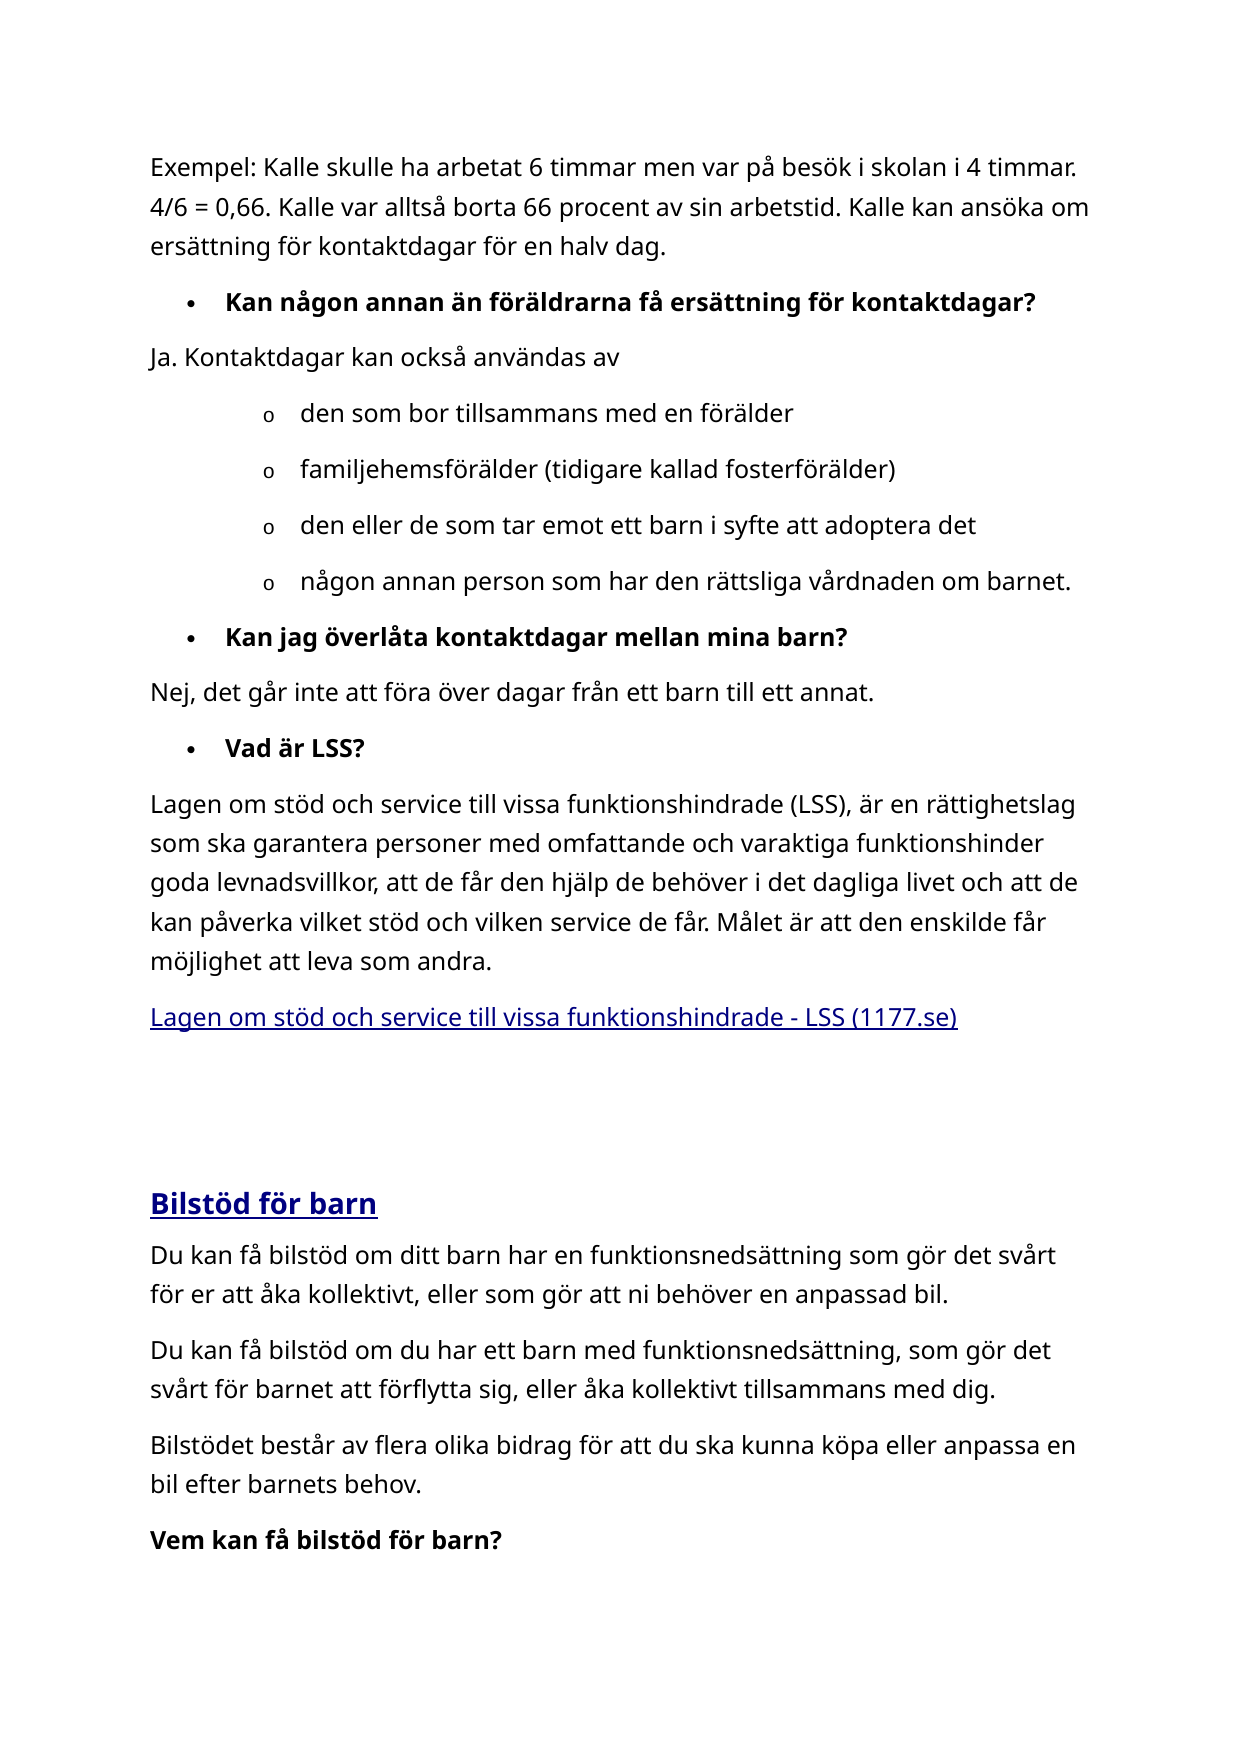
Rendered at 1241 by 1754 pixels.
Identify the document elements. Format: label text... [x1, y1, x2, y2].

list den som bor tillsammans med en förälder [262, 396, 1090, 430]
text Vem kan få bilstöd för barn? [150, 1522, 1090, 1556]
text Lagen om stöd och service till vissa funktionshindrade (LSS), är en rättighetslag som ska garantera personer med omfattande och varaktiga funktionshinder goda levnadsvillkor, att de får den hjälp de behöver i det dagliga livet och att de kan påverka vilket stöd och vilken service de får. Målet är att den enskilde får möjlighet att leva som andra. [150, 787, 1090, 977]
list familjehemsförälder (tidigare kallad fosterförälder) [262, 452, 1090, 486]
text Lagen om stöd och service till vissa funktionshindrade - LSS (1177.se) [150, 999, 1090, 1033]
list någon annan person som har den rättsliga vårdnaden om barnet. [262, 563, 1090, 597]
list Kan jag överlåta kontaktdagar mellan mina barn? [187, 619, 1090, 653]
text Exempel: Kalle skulle ha arbetat 6 timmar men var på besök i skolan i 4 timmar. 4/6 = 0,66. Kalle var alltså borta 66 procent av sin arbetstid. Kalle kan ansöka om ersättning för kontaktdagar för en halv dag. [150, 150, 1090, 262]
text Bilstödet består av flera olika bidrag för att du ska kunna köpa eller anpassa en bil efter barnets behov. [150, 1427, 1090, 1501]
subtitle Bilstöd för barn [150, 1183, 1090, 1223]
text Nej, det går inte att föra över dagar från ett barn till ett annat. [150, 675, 1090, 709]
list den eller de som tar emot ett barn i syfte att adoptera det [262, 507, 1090, 542]
text Du kan få bilstöd om du har ett barn med funktionsnedsättning, som gör det svårt för barnet att förflytta sig, eller åka kollektivt tillsammans med dig. [150, 1332, 1090, 1406]
list Vad är LSS? [187, 731, 1090, 765]
text Ja. Kontaktdagar kan också användas av [150, 340, 1090, 374]
list Kan någon annan än föräldrarna få ersättning för kontaktdagar? [187, 284, 1090, 318]
text Du kan få bilstöd om ditt barn har en funktionsnedsättning som gör det svårt för er att åka kollektivt, eller som gör att ni behöver en anpassad bil. [150, 1237, 1090, 1311]
